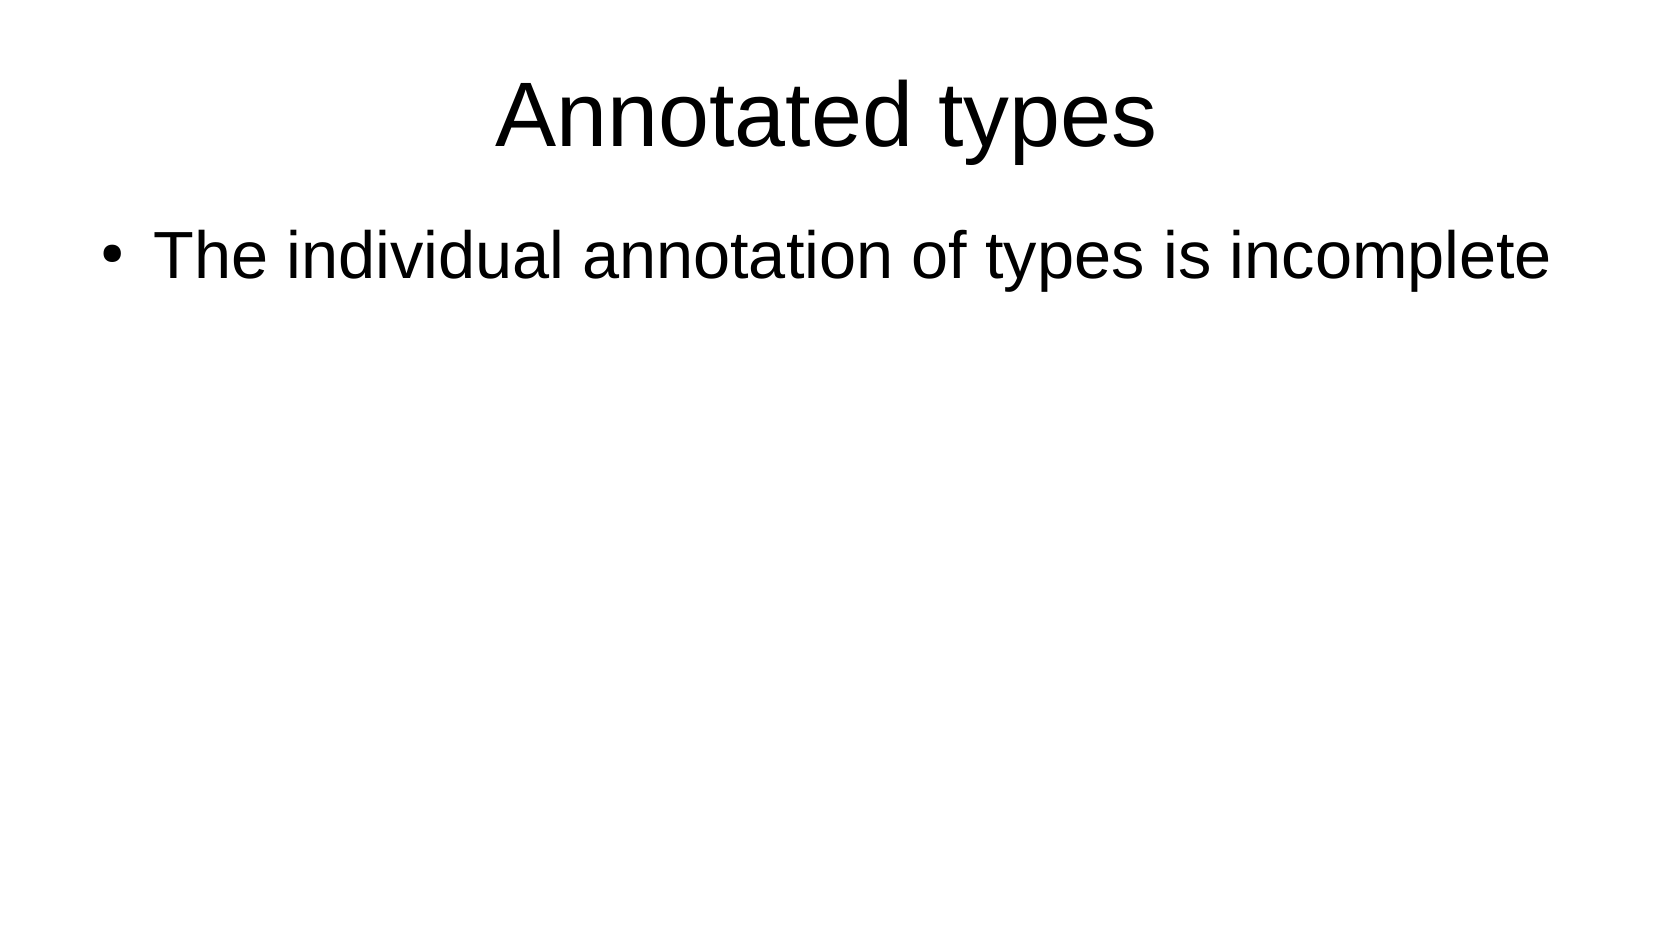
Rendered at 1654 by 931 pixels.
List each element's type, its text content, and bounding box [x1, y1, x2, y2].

title Annotated types [82, 37, 1571, 193]
list The individual annotation of types is incomplete [82, 217, 1571, 758]
